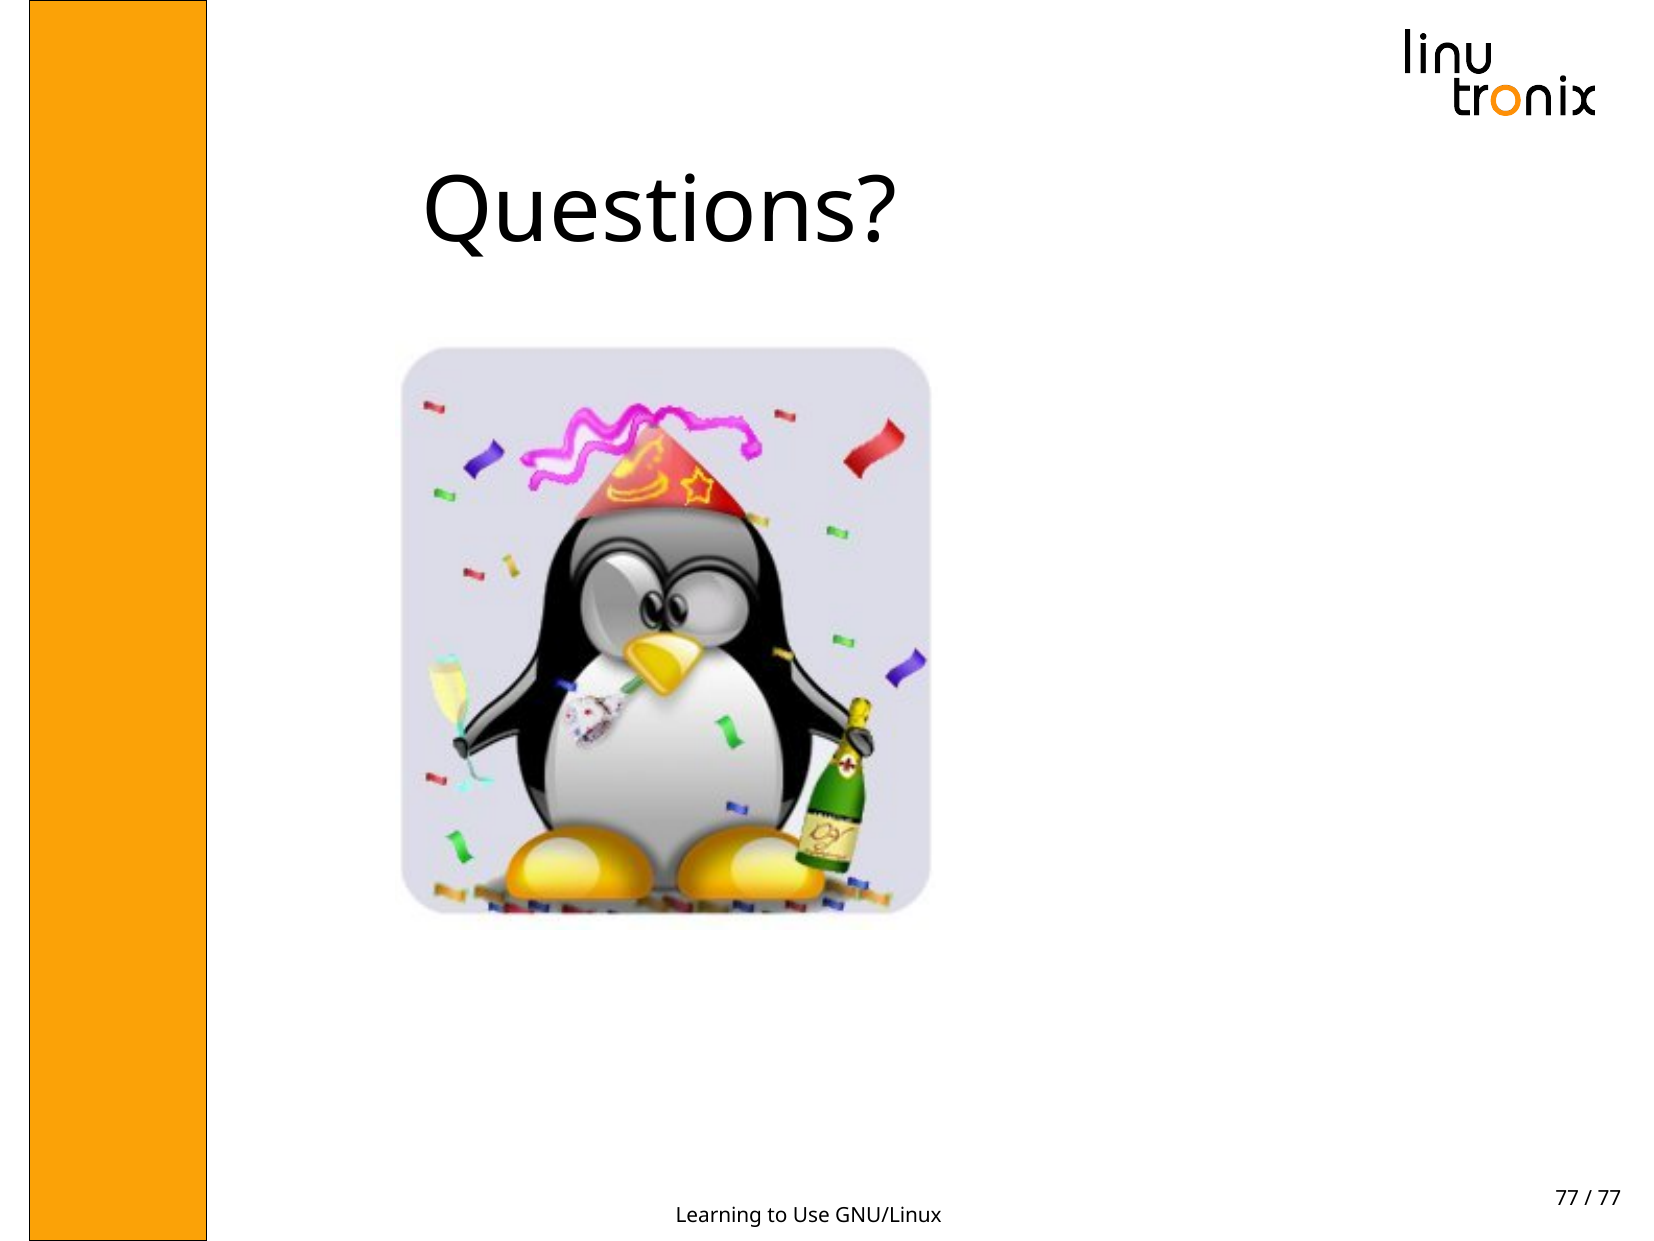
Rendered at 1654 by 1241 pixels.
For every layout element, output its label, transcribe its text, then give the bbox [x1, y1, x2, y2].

picture [1405, 29, 1595, 116]
picture [395, 337, 938, 930]
text_box Questions? [421, 143, 1207, 263]
